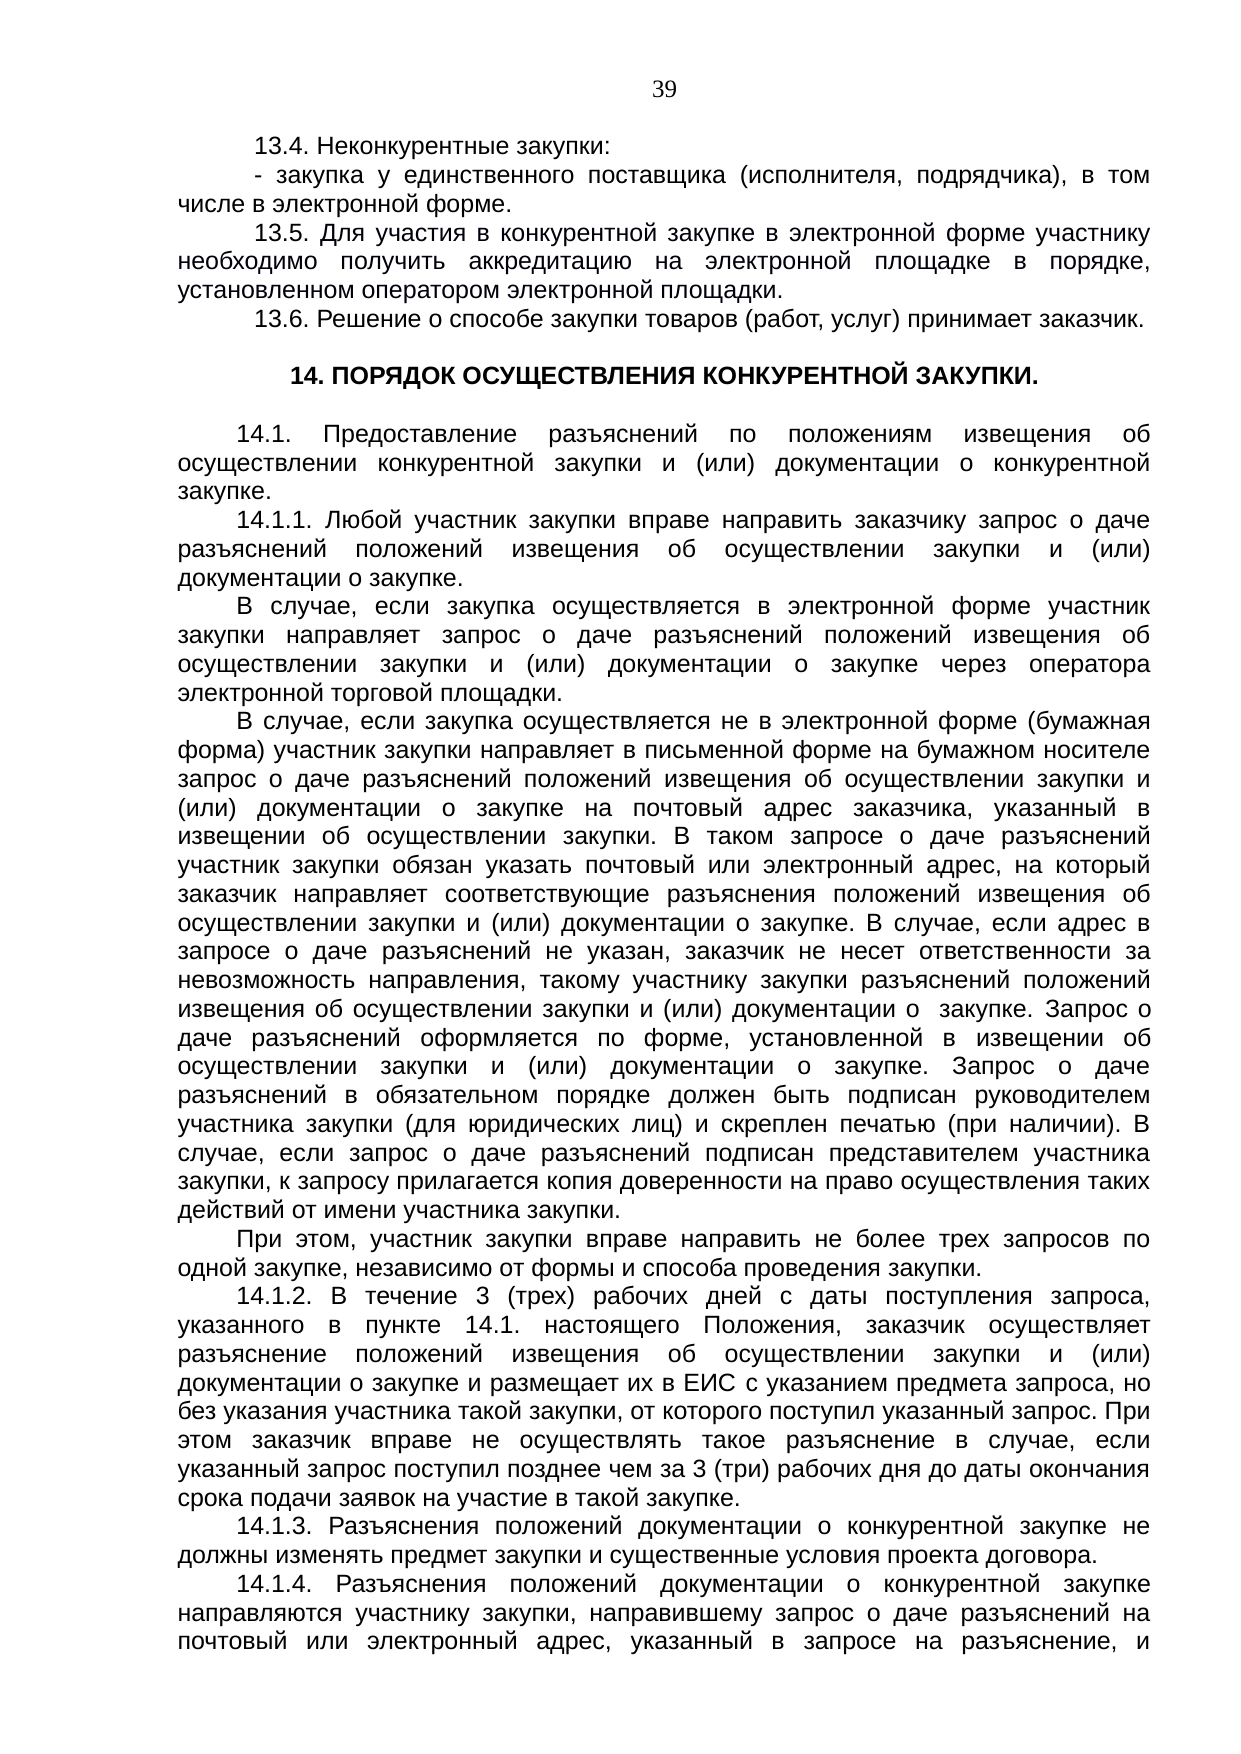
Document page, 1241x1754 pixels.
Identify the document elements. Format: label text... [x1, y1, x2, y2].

text 13.6. Решение о способе закупки товаров (работ, услуг) принимает заказчик. [177, 304, 1152, 333]
text 13.5. Для участия в конкурентной закупке в электронной форме участнику необходимо получить аккредитацию на электронной площадке в порядке, установленном оператором электронной площадки. [177, 218, 1152, 304]
text - закупка у единственного поставщика (исполнителя, подрядчика), в том числе в электронной форме. [177, 160, 1152, 218]
text 14.1.3. Разъяснения положений документации о конкурентной закупке не должны изменять предмет закупки и существенные условия проекта договора. [177, 1511, 1152, 1569]
text В случае, если закупка осуществляется не в электронной форме (бумажная форма) участник закупки направляет в письменной форме на бумажном носителе запрос о даче разъяснений положений извещения об осуществлении закупки и (или) документации о закупке на почтовый адрес заказчика, указанный в извещении об осуществлении закупки. В таком запросе о даче разъяснений участник закупки обязан указать почтовый или электронный адрес, на который заказчик направляет соответствующие разъяснения положений извещения об осуществлении закупки и (или) документации о закупке. В случае, если адрес в запросе о даче разъяснений не указан, заказчик не несет ответственности за невозможность направления, такому участнику закупки разъяснений положений извещения об осуществлении закупки и (или) документации о закупке. Запрос о даче разъяснений оформляется по форме, установленной в извещении об осуществлении закупки и (или) документации о закупке. Запрос о даче разъяснений в обязательном порядке должен быть подписан руководителем участника закупки (для юридических лиц) и скреплен печатью (при наличии). В случае, если запрос о даче разъяснений подписан представителем участника закупки, к запросу прилагается копия доверенности на право осуществления таких действий от имени участника закупки. [177, 706, 1152, 1224]
text 14.1.2. В течение 3 (трех) рабочих дней с даты поступления запроса, указанного в пункте 14.1. настоящего Положения, заказчик осуществляет разъяснение положений извещения об осуществлении закупки и (или) документации о закупке и размещает их в ЕИС с указанием предмета запроса, но без указания участника такой закупки, от которого поступил указанный запрос. При этом заказчик вправе не осуществлять такое разъяснение в случае, если указанный запрос поступил позднее чем за 3 (три) рабочих дня до даты окончания срока подачи заявок на участие в такой закупке. [177, 1281, 1152, 1511]
text 14. ПОРЯДОК ОСУЩЕСТВЛЕНИЯ КОНКУРЕНТНОЙ ЗАКУПКИ. [177, 361, 1152, 390]
text 14.1.4. Разъяснения положений документации о конкурентной закупке направляются участнику закупки, направившему запрос о даче разъяснений на почтовый или электронный адрес, указанный в запросе на разъяснение, и [177, 1569, 1152, 1655]
text В случае, если закупка осуществляется в электронной форме участник закупки направляет запрос о даче разъяснений положений извещения об осуществлении закупки и (или) документации о закупке через оператора электронной торговой площадки. [177, 591, 1152, 706]
text 13.4. Неконкурентные закупки: [177, 131, 1152, 160]
text При этом, участник закупки вправе направить не более трех запросов по одной закупке, независимо от формы и способа проведения закупки. [177, 1224, 1152, 1281]
text 14.1. Предоставление разъяснений по положениям извещения об осуществлении конкурентной закупки и (или) документации о конкурентной закупке. [177, 419, 1152, 505]
text 14.1.1. Любой участник закупки вправе направить заказчику запрос о даче разъяснений положений извещения об осуществлении закупки и (или) документации о закупке. [177, 505, 1152, 591]
